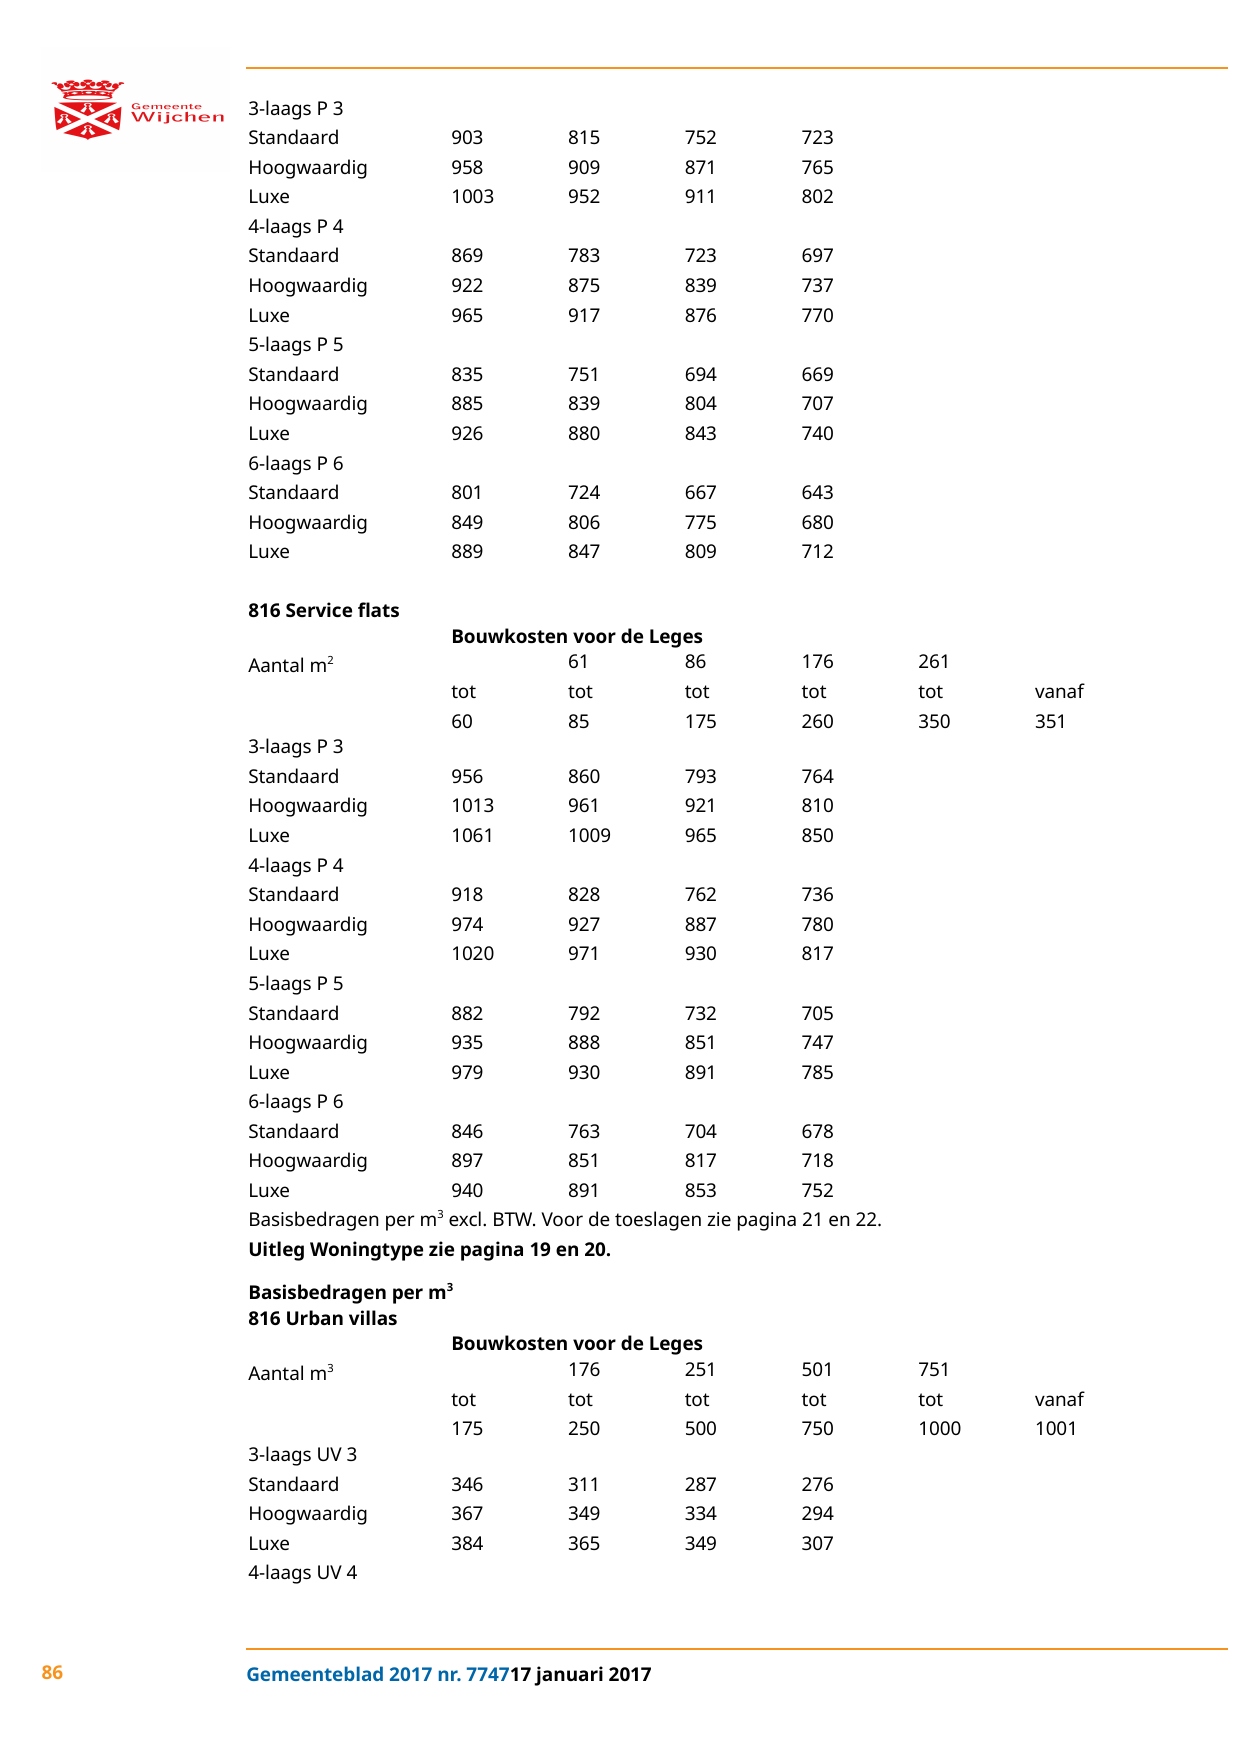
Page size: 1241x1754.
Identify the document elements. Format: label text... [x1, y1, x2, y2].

table_cell 752 871 911 723 839 876 694 804 843 667 775 809 [685, 95, 801, 564]
table_cell 311 349 365 [568, 1441, 684, 1585]
text Basisbedragen per m3 excl. BTW. Voor de toeslagen zie pagina 21 en 22. [248, 1206, 1152, 1232]
table_cell 764 810 850 736 780 817 705 747 785 678 718 752 [801, 734, 918, 1203]
table_cell 793 921 965 762 887 930 732 851 891 704 817 853 [685, 734, 801, 1203]
table_cell 287 334 349 [685, 1441, 801, 1585]
table_header 816 Service flats [248, 597, 1152, 623]
table_cell tot 175 [451, 1356, 568, 1441]
table_cell Aantal m2 [248, 623, 451, 733]
table_cell [1035, 1441, 1152, 1585]
picture [41, 47, 231, 172]
text Basisbedragen per m3 [248, 1279, 1152, 1305]
table_cell Bouwkosten voor de Leges [451, 1331, 1152, 1356]
text Uitleg Woningtype zie pagina 19 en 20. [248, 1236, 1152, 1262]
table_cell 956 1013 1061 918 974 1020 882 935 979 846 897 940 [451, 734, 568, 1203]
table_cell 3-laags UV 3 Standaard Hoogwaardig Luxe 4-laags UV 4 [248, 1441, 451, 1585]
table_cell 176 tot 260 [801, 649, 918, 733]
table_cell vanaf 1001 [1035, 1356, 1152, 1441]
table_cell 276 294 307 [801, 1441, 918, 1585]
table_cell 3-laags P 3 Standaard Hoogwaardig Luxe 4-laags P 4 Standaard Hoogwaardig Luxe 5-laags P 5 Standaard Hoogwaardig Luxe 6-laags P 6 Standaard Hoogwaardig Luxe [248, 95, 451, 564]
table_cell 61 tot 85 [568, 649, 684, 733]
table_cell [1035, 734, 1152, 1203]
table_cell Bouwkosten voor de Leges [451, 623, 1152, 649]
table_cell 346 367 384 [451, 1441, 568, 1585]
table_cell 751 tot 1000 [918, 1356, 1035, 1441]
table_cell [918, 1441, 1035, 1585]
table_cell 86 tot 175 [685, 649, 801, 733]
table_cell 261 tot 350 [918, 649, 1035, 733]
table_cell 176 tot 250 [568, 1356, 684, 1441]
table_cell [1035, 95, 1152, 564]
table_cell 251 tot 500 [685, 1356, 801, 1441]
table_cell 501 tot 750 [801, 1356, 918, 1441]
table_cell 3-laags P 3 Standaard Hoogwaardig Luxe 4-laags P 4 Standaard Hoogwaardig Luxe 5-laags P 5 Standaard Hoogwaardig Luxe 6-laags P 6 Standaard Hoogwaardig Luxe [248, 734, 451, 1203]
table_cell 815 909 952 783 875 917 751 839 880 724 806 847 [568, 95, 684, 564]
table_cell [918, 95, 1035, 564]
table_header 816 Urban villas [248, 1305, 1152, 1331]
table_cell 723 765 802 697 737 770 669 707 740 643 680 712 [801, 95, 918, 564]
table_cell tot 60 [451, 649, 568, 733]
table_cell vanaf 351 [1035, 649, 1152, 733]
table_cell Aantal m3 [248, 1331, 451, 1441]
table_cell 860 961 1009 828 927 971 792 888 930 763 851 891 [568, 734, 684, 1203]
table_cell [918, 734, 1035, 1203]
table_cell 903 958 1003 869 922 965 835 885 926 801 849 889 [451, 95, 568, 564]
